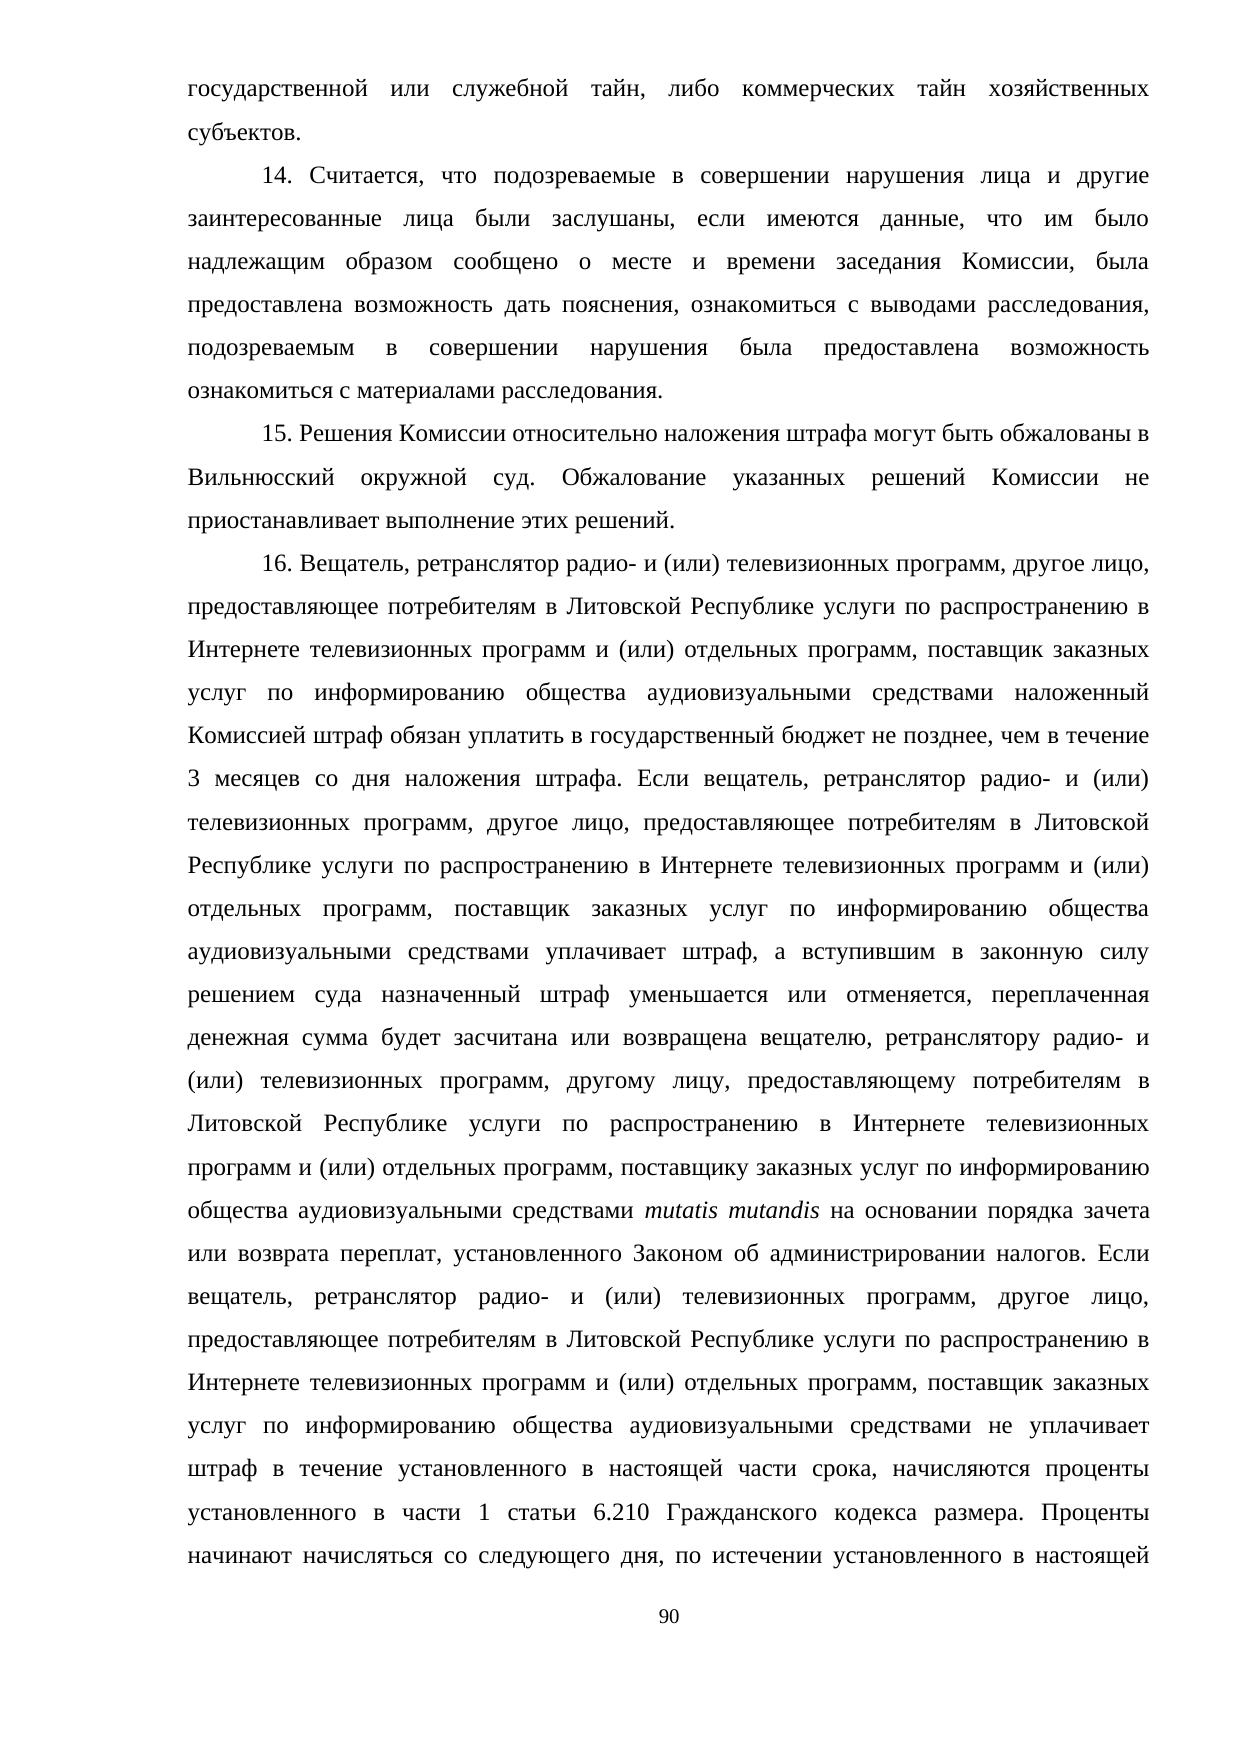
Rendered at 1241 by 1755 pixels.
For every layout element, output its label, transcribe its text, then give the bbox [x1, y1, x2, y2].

text 15. Решения Комиссии относительно наложения штрафа могут быть обжалованы в Вильнюсский окружной суд. Обжалование указанных решений Комиссии не приостанавливает выполнение этих решений. [187, 418, 1150, 533]
text 14. Считается, что подозреваемые в совершении нарушения лица и другие заинтересованные лица были заслушаны, если имеются данные, что им было надлежащим образом сообщено о месте и времени заседания Комиссии, была предоставлена возможность дать пояснения, ознакомиться с выводами расследования, подозреваемым в совершении нарушения была предоставлена возможность ознакомиться с материалами расследования. [187, 160, 1150, 404]
text государственной или служебной тайн, либо коммерческих тайн хозяйственных субъектов. [187, 73, 1150, 145]
text 16. Вещатель, ретранслятор радио- и (или) телевизионных программ, другое лицо, предоставляющее потребителям в Литовской Республике услуги по распространению в Интернете телевизионных программ и (или) отдельных программ, поставщик заказных услуг по информированию общества аудиовизуальными средствами наложенный Комиссией штраф обязан уплатить в государственный бюджет не позднее, чем в течение 3 месяцев со дня наложения штрафа. Если вещатель, ретранслятор радио- и (или) телевизионных программ, другое лицо, предоставляющее потребителям в Литовской Республике услуги по распространению в Интернете телевизионных программ и (или) отдельных программ, поставщик заказных услуг по информированию общества аудиовизуальными средствами уплачивает штраф, а вступившим в законную силу решением суда назначенный штраф уменьшается или отменяется, переплаченная денежная сумма будет засчитана или возвращена вещателю, ретранслятору радио- и (или) телевизионных программ, другому лицу, предоставляющему потребителям в Литовской Республике услуги по распространению в Интернете телевизионных программ и (или) отдельных программ, поставщику заказных услуг по информированию общества аудиовизуальными средствами mutatis mutandis на основании порядка зачета или возврата переплат, установленного Законом об администрировании налогов. Если вещатель, ретранслятор радио- и (или) телевизионных программ, другое лицо, предоставляющее потребителям в Литовской Республике услуги по распространению в Интернете телевизионных программ и (или) отдельных программ, поставщик заказных услуг по информированию общества аудиовизуальными средствами не уплачивает штраф в течение установленного в настоящей части срока, начисляются проценты установленного в части 1 статьи 6.210 Гражданского кодекса размера. Проценты начинают начисляться со следующего дня, по истечении установленного в настоящей [187, 548, 1150, 1568]
